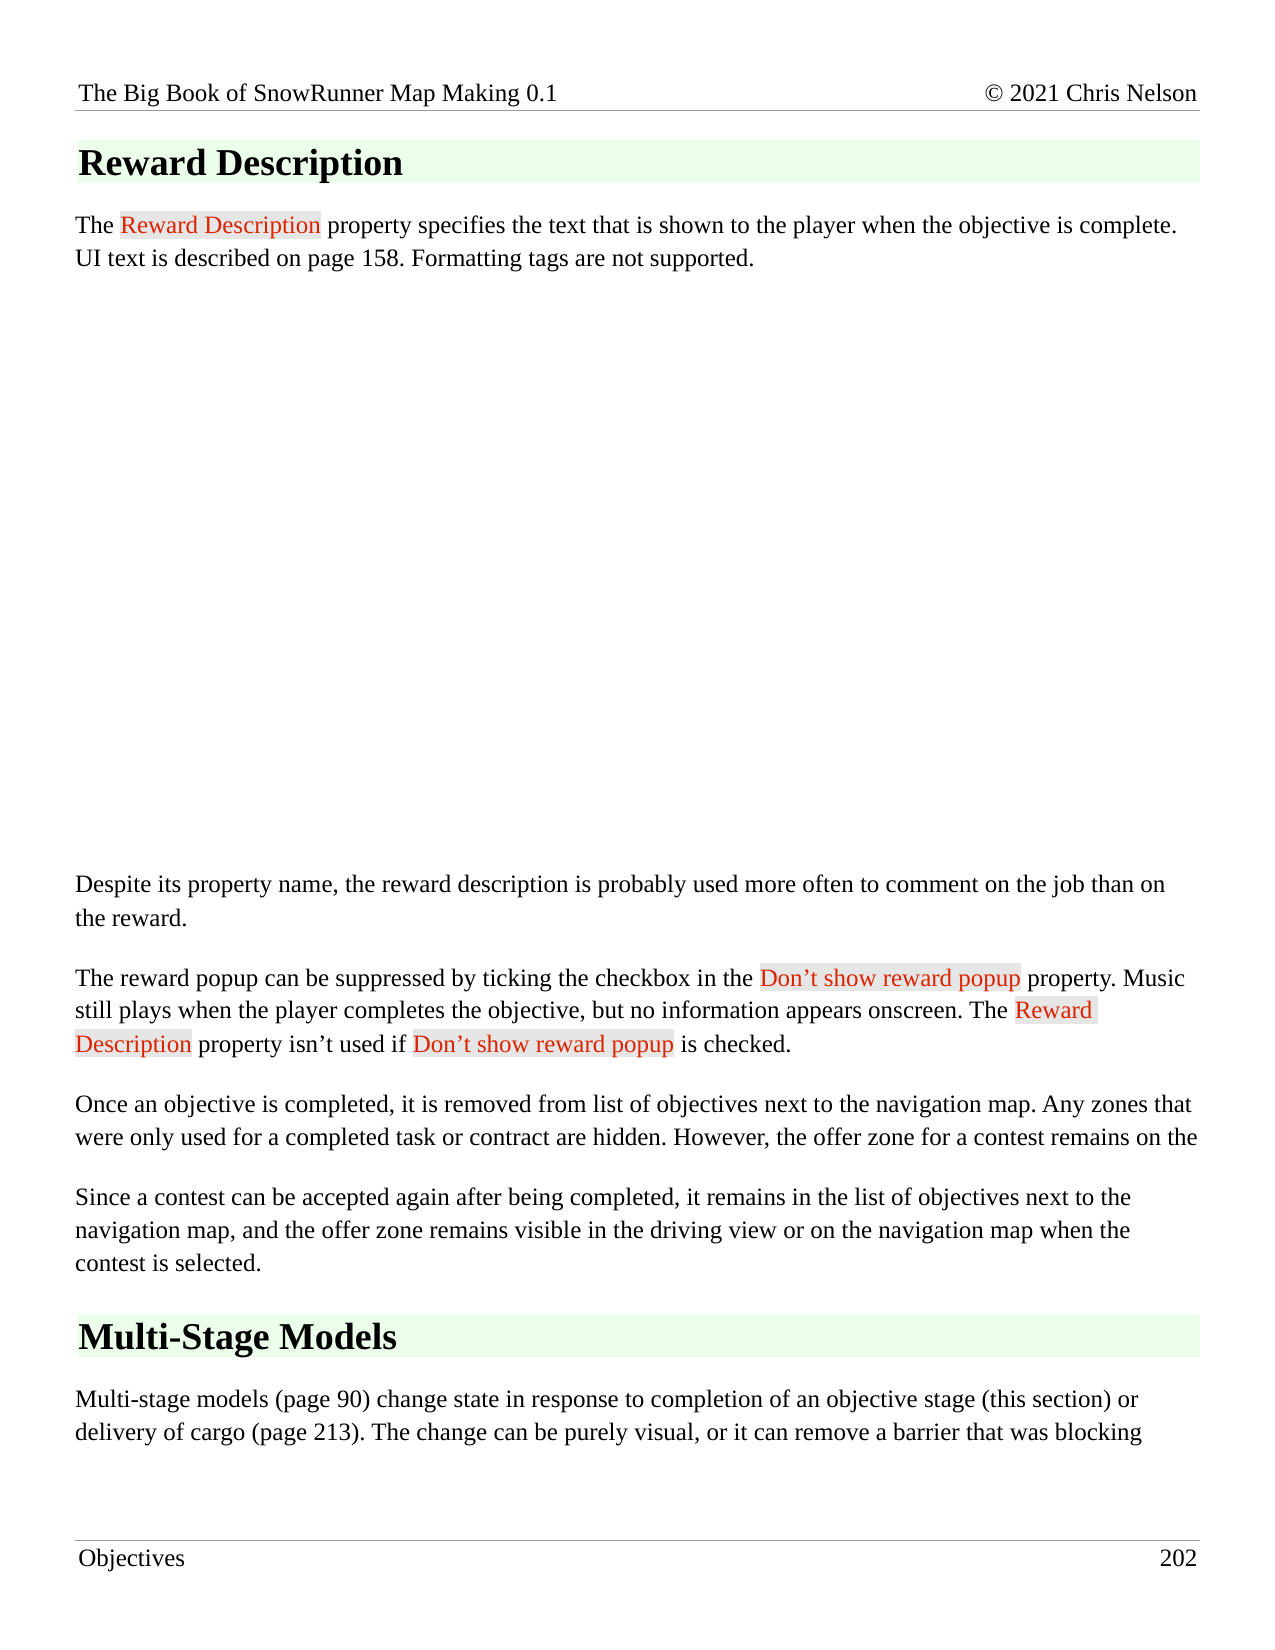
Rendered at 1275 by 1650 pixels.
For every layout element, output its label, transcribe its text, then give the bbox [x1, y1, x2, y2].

subtitle Reward Description [78, 140, 1200, 183]
text Since a contest can be accepted again after being completed, it remains in the list of objectives next to the navigation map, and the offer zone remains visible in the driving view or on the navigation map when the contest is selected. [75, 1182, 1200, 1276]
text The Reward Description property specifies the text that is shown to the player when the objective is complete. UI text is described on page 158. Formatting tags are not supported. [75, 211, 1200, 272]
subtitle Multi-Stage Models [78, 1314, 1200, 1357]
text Despite its property name, the reward description is probably used more often to comment on the job than on the reward. [75, 869, 1200, 931]
text Multi-stage models (page 90) change state in response to completion of an objective stage (this section) or delivery of cargo (page 213). The change can be purely visual, or it can remove a barrier that was blocking [75, 1384, 1200, 1446]
text Once an objective is completed, it is removed from list of objectives next to the navigation map. Any zones that were only used for a completed task or contract are hidden. However, the offer zone for a contest remains on the [75, 1089, 1200, 1150]
text The reward popup can be suppressed by ticking the checkbox in the Don’t show reward popup property. Music still plays when the player completes the objective, but no information appears onscreen. The Reward Description property isn’t used if Don’t show reward popup is checked. [75, 963, 1200, 1057]
